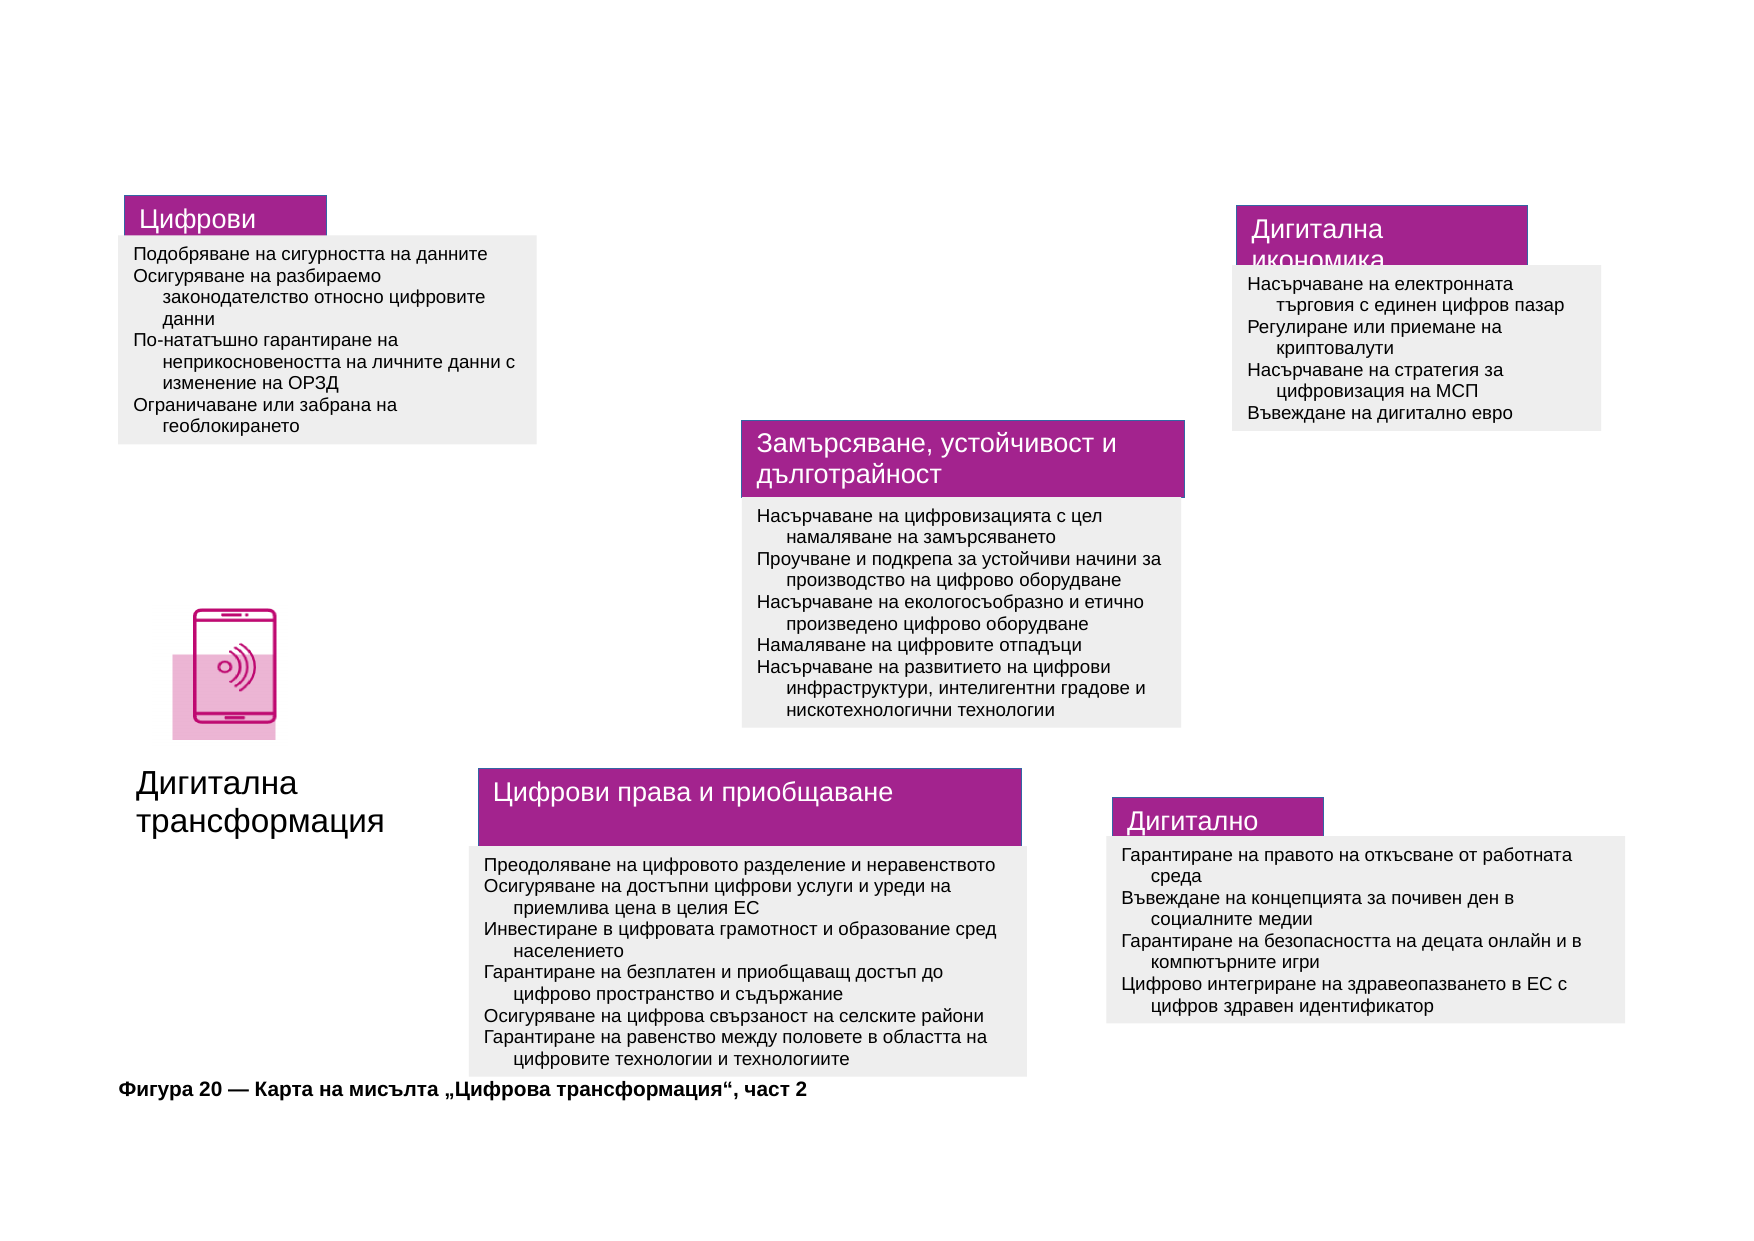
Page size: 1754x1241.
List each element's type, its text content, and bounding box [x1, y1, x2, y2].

picture [152, 602, 288, 746]
text Фигура 20 — Карта на мисълта „Цифрова трансформация“, част 2 [118, 208, 1625, 1101]
